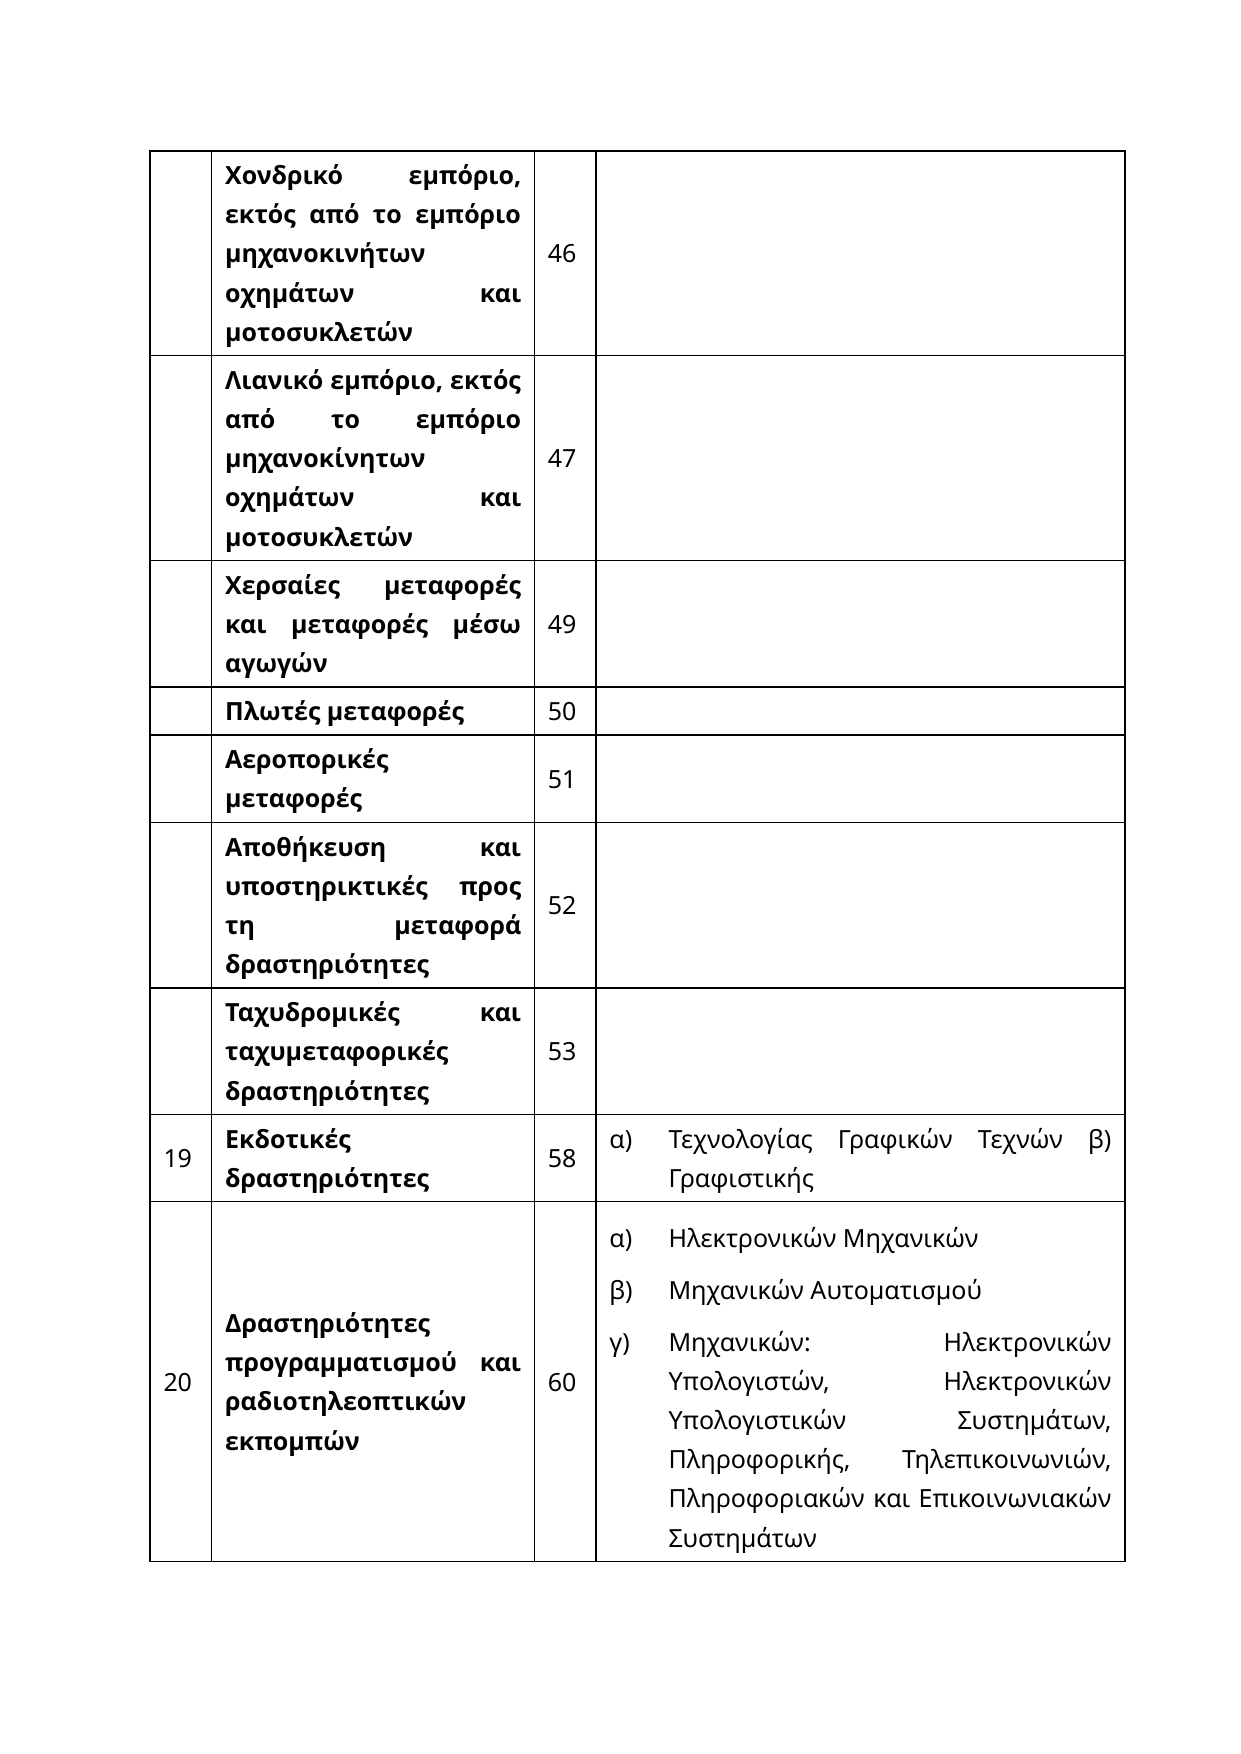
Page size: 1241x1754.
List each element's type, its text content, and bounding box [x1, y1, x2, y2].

table_cell [151, 561, 211, 686]
table_cell α) Τεχνολογίας Γραφικών Τεχνών β) Γραφιστικής [597, 1115, 1124, 1201]
table_cell 51 [535, 736, 595, 821]
table_cell 46 [535, 152, 595, 355]
table_cell 53 [535, 989, 595, 1113]
table_cell 20 [151, 1202, 211, 1561]
table_cell [151, 736, 211, 821]
table_cell Αεροπορικές μεταφορές [212, 736, 534, 821]
table_cell [597, 356, 1124, 559]
table_cell Λιανικό εμπόριο, εκτός από το εμπόριο μηχανοκίνητων οχημάτων και μοτοσυκλετών [212, 356, 534, 559]
table_cell Δραστηριότητες προγραμματισμού και ραδιοτηλεοπτικών εκπομπών [212, 1202, 534, 1561]
table_cell 49 [535, 561, 595, 686]
table_cell [151, 152, 211, 355]
table_cell 52 [535, 823, 595, 987]
table_cell [151, 823, 211, 987]
table_cell [151, 356, 211, 559]
table_cell [597, 823, 1124, 987]
table_cell 50 [535, 688, 595, 734]
table_cell Εκδοτικές δραστηριότητες [212, 1115, 534, 1201]
table_cell [597, 561, 1124, 686]
table_cell [597, 989, 1124, 1113]
table_cell Πλωτές μεταφορές [212, 688, 534, 734]
table_cell Χερσαίες μεταφορές και μεταφορές μέσω αγωγών [212, 561, 534, 686]
table_cell 19 [151, 1115, 211, 1201]
table_cell 58 [535, 1115, 595, 1201]
table_cell [597, 736, 1124, 821]
table_cell 47 [535, 356, 595, 559]
table_cell α) Ηλεκτρονικών Μηχανικών β) Μηχανικών Αυτοματισμού γ) Μηχανικών: Ηλεκτρονικών Υπολογιστών, Ηλεκτρονικών Υπολογιστικών Συστημάτων, Πληροφορικής, Τηλεπικοινωνιών, Πληροφοριακών και Επικοινωνιακών Συστημάτων [597, 1202, 1124, 1561]
table_cell Αποθήκευση και υποστηρικτικές προς τη μεταφορά δραστηριότητες [212, 823, 534, 987]
table_cell [597, 152, 1124, 355]
table_cell Ταχυδρομικές και ταχυμεταφορικές δραστηριότητες [212, 989, 534, 1113]
table_cell 60 [535, 1202, 595, 1561]
table_cell [151, 989, 211, 1113]
table_cell [151, 688, 211, 734]
table_cell Χονδρικό εμπόριο, εκτός από το εμπόριο μηχανοκινήτων οχημάτων και μοτοσυκλετών [212, 152, 534, 355]
table_cell [597, 688, 1124, 734]
